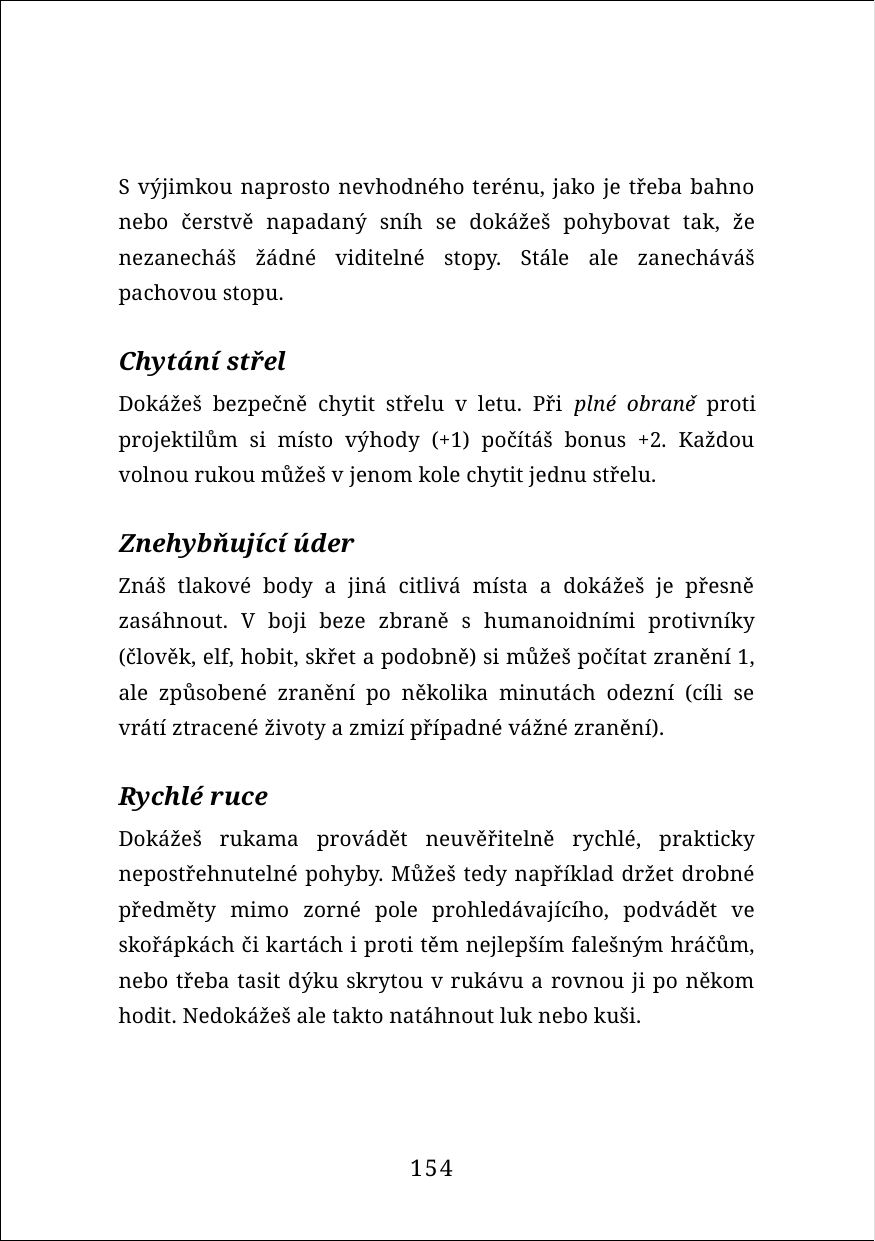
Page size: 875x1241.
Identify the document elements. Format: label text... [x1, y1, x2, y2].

text Dokážeš bezpečně chytit střelu v letu. Při plné obraně proti projektilům si místo výhody (+1) počítáš bonus +2. Každou volnou rukou můžeš v jenom kole chytit jednu střelu. [118, 389, 756, 489]
subtitle Znehybňující úder [118, 525, 756, 559]
text S výjimkou naprosto nevhodného terénu, jako je třeba bahno nebo čerstvě napadaný sníh se dokážeš pohybovat tak, že nezanecháš žádné viditelné stopy. Stále ale zanecháváš pachovou stopu. [118, 172, 756, 307]
text Dokážeš rukama provádět neuvěřitelně rychlé, prakticky nepostřehnutelné pohyby. Můžeš tedy například držet drobné předměty mimo zorné pole prohledávajícího, podvádět ve skořápkách či kartách i proti těm nejlepším falešným hráčům, nebo třeba tasit dýku skrytou v rukávu a rovnou ji po někom hodit. Nedokážeš ale takto natáhnout luk nebo kuši. [118, 824, 756, 1030]
subtitle Rychlé ruce [118, 778, 756, 812]
subtitle Chytání střel [118, 343, 756, 377]
text Znáš tlakové body a jiná citlivá místa a dokážeš je přesně zasáhnout. V boji beze zbraně s humanoidními protivníky (člověk, elf, hobit, skřet a podobně) si můžeš počítat zranění 1, ale způsobené zranění po několika minutách odezní (cíli se vrátí ztracené životy a zmizí případné vážné zranění). [118, 571, 756, 742]
